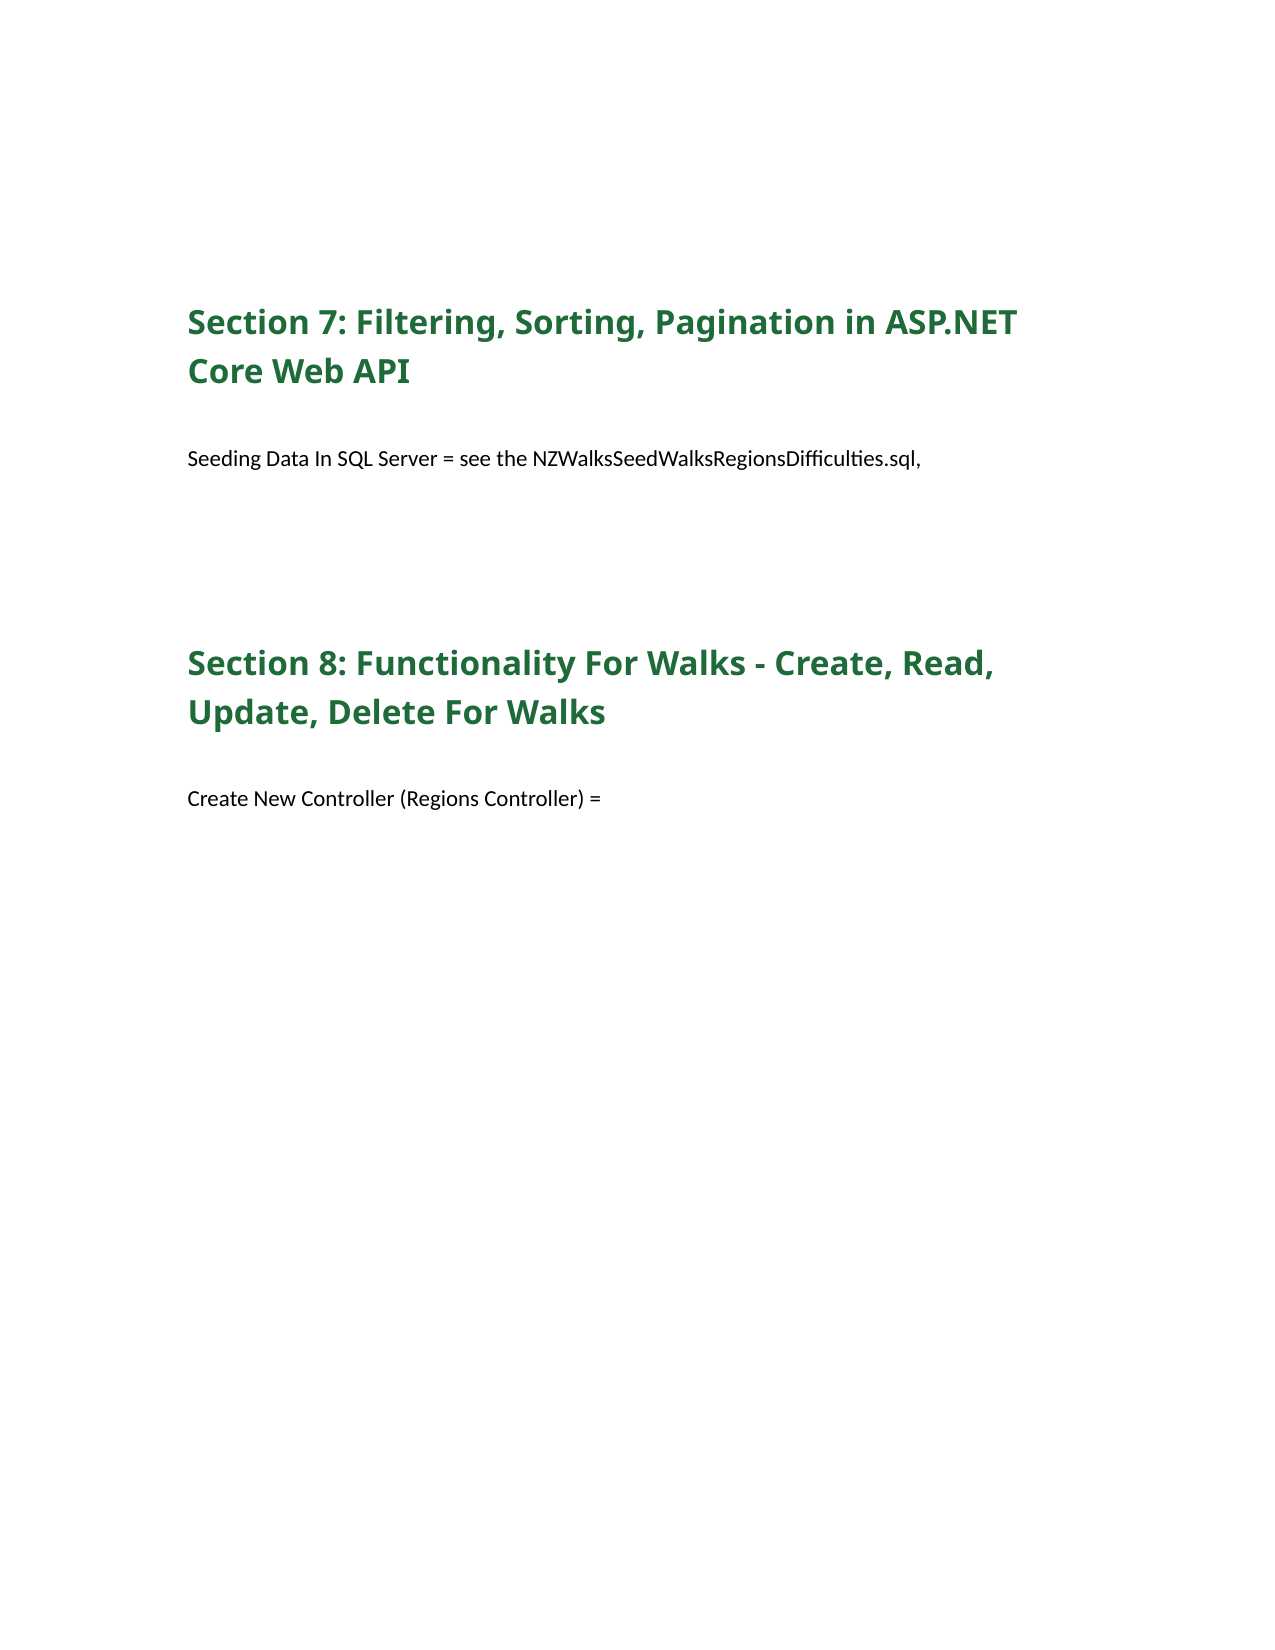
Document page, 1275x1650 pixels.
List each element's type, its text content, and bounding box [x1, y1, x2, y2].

subtitle Section 8: Functionality For Walks - Create, Read, Update, Delete For Walks [187, 639, 1087, 734]
text Create New Controller (Regions Controller) = [187, 784, 1087, 812]
text Seeding Data In SQL Server = see the NZWalksSeedWalksRegionsDifficulties.sql, [187, 444, 1087, 472]
subtitle Section 7: Filtering, Sorting, Pagination in ASP.NET Core Web API [187, 299, 1087, 393]
